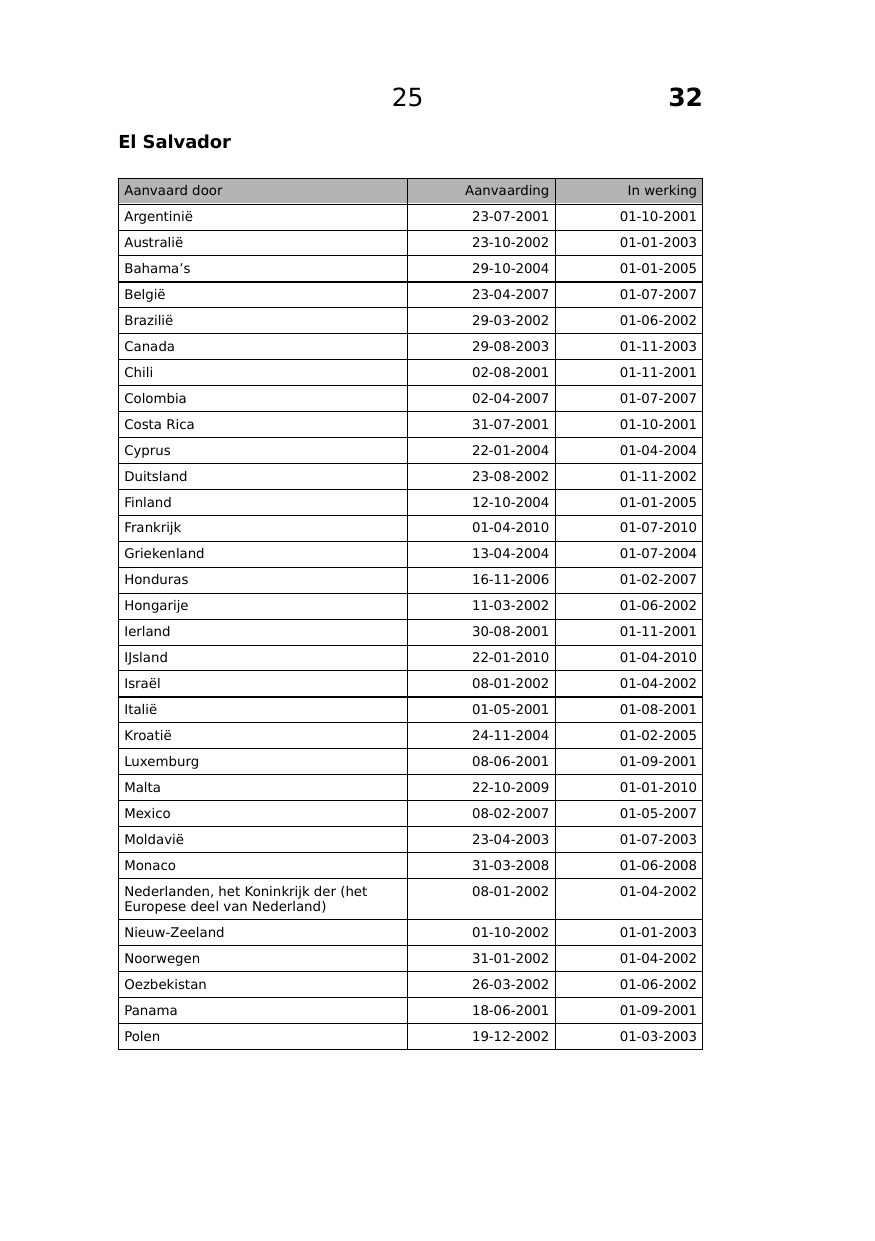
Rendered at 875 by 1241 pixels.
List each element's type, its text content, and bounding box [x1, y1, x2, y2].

table_cell 01-01-2005 [556, 256, 702, 281]
table_cell 23-04-2007 [408, 283, 555, 307]
table_cell 02-08-2001 [408, 360, 555, 385]
table_cell 24-11-2004 [408, 723, 555, 748]
table_cell 29-10-2004 [408, 256, 555, 281]
table_cell Canada [119, 334, 407, 359]
table_cell 08-02-2007 [408, 801, 555, 826]
table_cell 31-03-2008 [408, 853, 555, 878]
table_cell 31-07-2001 [408, 412, 555, 437]
table_cell 26-03-2002 [408, 972, 555, 997]
table_cell 23-08-2002 [408, 464, 555, 489]
table_cell Honduras [119, 568, 407, 593]
table_cell Finland [119, 490, 407, 515]
table_cell 01-02-2007 [556, 568, 702, 593]
table_cell 13-04-2004 [408, 542, 555, 567]
table_cell Frankrijk [119, 516, 407, 541]
table_cell 01-07-2007 [556, 283, 702, 307]
table_cell 22-01-2010 [408, 646, 555, 670]
table_cell 01-07-2004 [556, 542, 702, 567]
table_cell 29-03-2002 [408, 308, 555, 333]
table_cell 01-07-2010 [556, 516, 702, 541]
table_cell 23-07-2001 [408, 205, 555, 229]
table_cell Mexico [119, 801, 407, 826]
table_cell 08-01-2002 [408, 879, 555, 919]
table_cell 01-11-2003 [556, 334, 702, 359]
table_cell Noorwegen [119, 946, 407, 971]
table_cell 01-01-2003 [556, 231, 702, 255]
table_cell 01-09-2001 [556, 749, 702, 774]
table_cell Cyprus [119, 438, 407, 463]
table_cell Panama [119, 998, 407, 1023]
table_cell 16-11-2006 [408, 568, 555, 593]
subtitle El Salvador [118, 132, 703, 153]
table_cell 18-06-2001 [408, 998, 555, 1023]
table_cell 01-01-2003 [556, 920, 702, 945]
table_cell 01-05-2001 [408, 698, 555, 722]
table_cell Nederlanden, het Koninkrijk der (het Europese deel van Nederland) [119, 879, 407, 919]
table_cell 22-01-2004 [408, 438, 555, 463]
table_cell Oezbekistan [119, 972, 407, 997]
table_cell Polen [119, 1024, 407, 1049]
table_cell 01-06-2002 [556, 594, 702, 618]
table_cell 23-10-2002 [408, 231, 555, 255]
table_cell 12-10-2004 [408, 490, 555, 515]
table_cell Ierland [119, 620, 407, 644]
table_cell Moldavië [119, 827, 407, 852]
table_cell Griekenland [119, 542, 407, 567]
table_cell Bahama’s [119, 256, 407, 281]
table_cell 22-10-2009 [408, 775, 555, 800]
table_cell 01-02-2005 [556, 723, 702, 748]
table_cell Australië [119, 231, 407, 255]
table_cell 01-07-2007 [556, 386, 702, 411]
table_cell Chili [119, 360, 407, 385]
table_cell IJsland [119, 646, 407, 670]
table_cell Costa Rica [119, 412, 407, 437]
table_cell 01-08-2001 [556, 698, 702, 722]
table_cell 01-03-2003 [556, 1024, 702, 1049]
table_header In werking [556, 179, 702, 203]
table_cell 01-04-2010 [556, 646, 702, 670]
table_cell 01-07-2003 [556, 827, 702, 852]
table_cell Hongarije [119, 594, 407, 618]
table_cell 30-08-2001 [408, 620, 555, 644]
table_cell 01-10-2001 [556, 205, 702, 229]
table_cell 01-05-2007 [556, 801, 702, 826]
table_cell 19-12-2002 [408, 1024, 555, 1049]
table_cell Argentinië [119, 205, 407, 229]
table_cell 01-09-2001 [556, 998, 702, 1023]
table_cell 01-10-2001 [556, 412, 702, 437]
table_cell 02-04-2007 [408, 386, 555, 411]
table_cell 08-01-2002 [408, 671, 555, 696]
table_cell 01-01-2010 [556, 775, 702, 800]
table_cell 01-01-2005 [556, 490, 702, 515]
table_cell Duitsland [119, 464, 407, 489]
table_cell Brazilië [119, 308, 407, 333]
table_cell 01-04-2002 [556, 879, 702, 919]
table_cell 23-04-2003 [408, 827, 555, 852]
table_cell 29-08-2003 [408, 334, 555, 359]
table_cell 01-11-2001 [556, 360, 702, 385]
table_cell 01-11-2001 [556, 620, 702, 644]
table_cell Israël [119, 671, 407, 696]
table_header Aanvaard door [119, 179, 407, 203]
table_cell 08-06-2001 [408, 749, 555, 774]
table_cell 01-04-2002 [556, 671, 702, 696]
table_cell Colombia [119, 386, 407, 411]
table_cell 01-04-2010 [408, 516, 555, 541]
table_header Aanvaarding [408, 179, 555, 203]
table_cell 01-11-2002 [556, 464, 702, 489]
table_cell Kroatië [119, 723, 407, 748]
table_cell België [119, 283, 407, 307]
table_cell 01-06-2008 [556, 853, 702, 878]
table_cell Luxemburg [119, 749, 407, 774]
table_cell 01-04-2002 [556, 946, 702, 971]
table_cell Malta [119, 775, 407, 800]
table_cell 01-04-2004 [556, 438, 702, 463]
table_cell 01-10-2002 [408, 920, 555, 945]
table_cell 11-03-2002 [408, 594, 555, 618]
table_cell 31-01-2002 [408, 946, 555, 971]
table_cell Monaco [119, 853, 407, 878]
table_cell Nieuw-Zeeland [119, 920, 407, 945]
table_cell 01-06-2002 [556, 308, 702, 333]
table_cell 01-06-2002 [556, 972, 702, 997]
table_cell Italië [119, 698, 407, 722]
